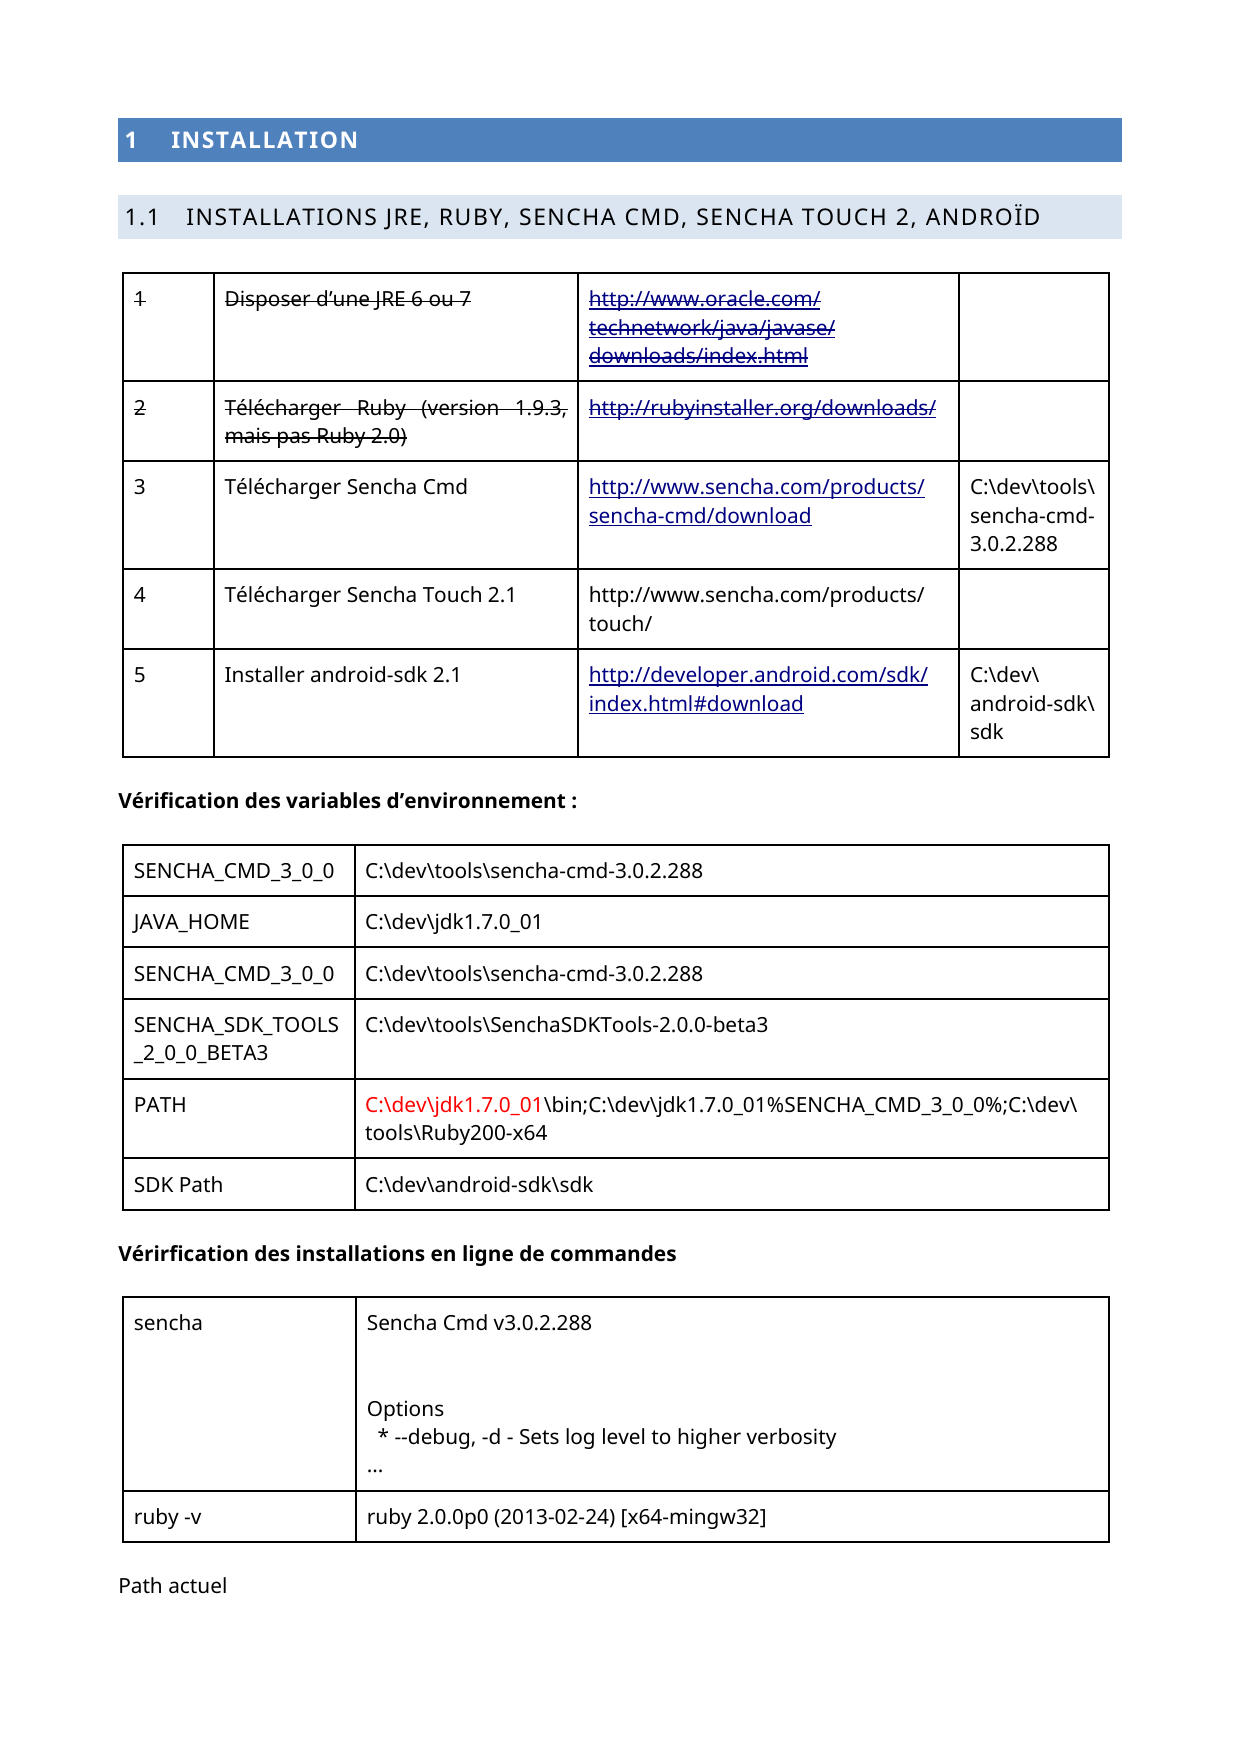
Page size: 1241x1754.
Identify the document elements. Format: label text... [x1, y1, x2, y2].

table_cell Télécharger Ruby (version 1.9.3, mais pas Ruby 2.0) [215, 382, 577, 460]
table_cell SDK Path [124, 1159, 354, 1208]
table_cell C:\dev\tools\sencha-cmd-3.0.2.288 [960, 462, 1108, 568]
table_cell http://developer.android.com/sdk/index.html#download [579, 650, 958, 756]
table_header 1 [124, 274, 213, 380]
subtitle Installations JRE, Ruby, Sencha Cmd, Sencha Touch 2, Androïd [124, 201, 1116, 232]
table_header sencha [124, 1298, 355, 1489]
subtitle Installation [124, 124, 1116, 156]
table_cell SENCHA_SDK_TOOLS_2_0_0_BETA3 [124, 1000, 354, 1077]
table_header http://www.oracle.com/technetwork/java/javase/downloads/index.html [579, 274, 958, 380]
table_cell Installer android-sdk 2.1 [215, 650, 577, 756]
table_header [960, 274, 1108, 380]
table_cell 2 [124, 382, 213, 460]
table_cell C:\dev\jdk1.7.0_01 [356, 897, 1108, 946]
table_header Disposer d’une JRE 6 ou 7 [215, 274, 577, 380]
table_header Sencha Cmd v3.0.2.288 Options * --debug, -d - Sets log level to higher verbosity ... [357, 1298, 1108, 1489]
table_cell 5 [124, 650, 213, 756]
table_cell http://www.sencha.com/products/touch/ [579, 570, 958, 648]
text Vérification des variables d’environnement : [118, 787, 1122, 815]
table_cell JAVA_HOME [124, 897, 354, 946]
table_cell http://rubyinstaller.org/downloads/ [579, 382, 958, 460]
text Vérirfication des installations en ligne de commandes [118, 1239, 1122, 1267]
table_cell ruby -v [124, 1492, 355, 1541]
text Path actuel [118, 1571, 1122, 1600]
table_cell C:\dev\android-sdk\sdk [960, 650, 1108, 756]
table_cell [960, 382, 1108, 460]
table_cell [960, 570, 1108, 648]
table_cell C:\dev\jdk1.7.0_01\bin;C:\dev\jdk1.7.0_01%SENCHA_CMD_3_0_0%;C:\dev\tools\Ruby200-x64 [356, 1080, 1108, 1157]
table_cell C:\dev\tools\sencha-cmd-3.0.2.288 [356, 948, 1108, 998]
table_cell C:\dev\android-sdk\sdk [356, 1159, 1108, 1208]
table_cell Télécharger Sencha Touch 2.1 [215, 570, 577, 648]
table_cell C:\dev\tools\SenchaSDKTools-2.0.0-beta3 [356, 1000, 1108, 1077]
table_header C:\dev\tools\sencha-cmd-3.0.2.288 [356, 846, 1108, 895]
table_cell SENCHA_CMD_3_0_0 [124, 948, 354, 998]
table_cell 3 [124, 462, 213, 568]
table_cell 4 [124, 570, 213, 648]
table_cell ruby 2.0.0p0 (2013-02-24) [x64-mingw32] [357, 1492, 1108, 1541]
table_cell PATH [124, 1080, 354, 1157]
table_header SENCHA_CMD_3_0_0 [124, 846, 354, 895]
table_cell Télécharger Sencha Cmd [215, 462, 577, 568]
table_cell http://www.sencha.com/products/sencha-cmd/download [579, 462, 958, 568]
